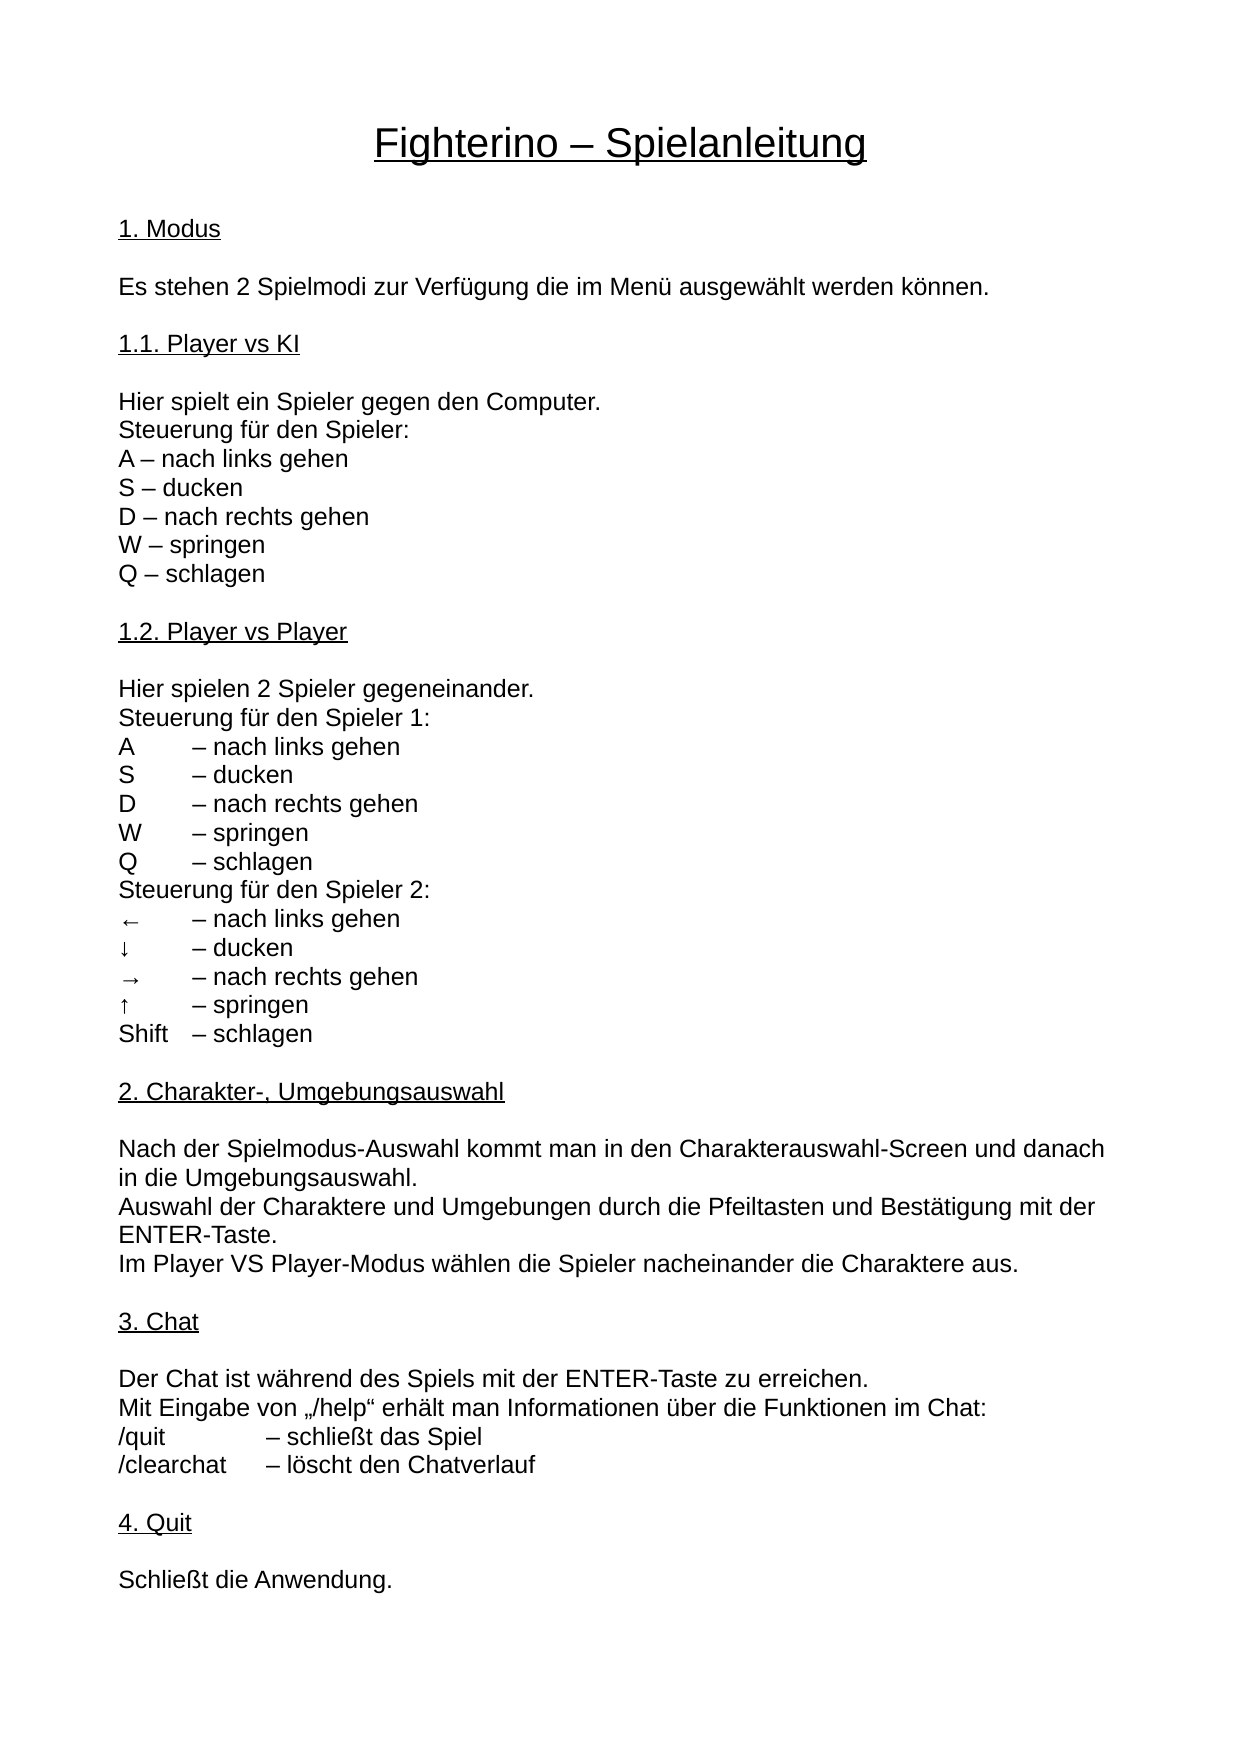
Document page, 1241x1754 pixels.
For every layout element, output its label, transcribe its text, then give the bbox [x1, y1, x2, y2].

text W – springen [118, 818, 1122, 846]
text Hier spielen 2 Spieler gegeneinander. [118, 674, 1122, 703]
text 4. Quit [118, 1508, 1122, 1536]
text A – nach links gehen [118, 444, 1122, 473]
text S – ducken [118, 760, 1122, 789]
text ↓ – ducken [118, 933, 1122, 961]
text D – nach rechts gehen [118, 789, 1122, 818]
text Fighterino – Spielanleitung [118, 118, 1122, 166]
text Der Chat ist während des Spiels mit der ENTER-Taste zu erreichen. [118, 1364, 1122, 1393]
text /clearchat – löscht den Chatverlauf [118, 1450, 1122, 1479]
text Shift – schlagen [118, 1019, 1122, 1048]
text Nach der Spielmodus-Auswahl kommt man in den Charakterauswahl-Screen und danach in die Umgebungsauswahl. [118, 1134, 1122, 1191]
text Es stehen 2 Spielmodi zur Verfügung die im Menü ausgewählt werden können. [118, 271, 1122, 300]
text Im Player VS Player-Modus wählen die Spieler nacheinander die Charaktere aus. [118, 1249, 1122, 1278]
text Auswahl der Charaktere und Umgebungen durch die Pfeiltasten und Bestätigung mit der ENTER-Taste. [118, 1191, 1122, 1249]
text 2. Charakter-, Umgebungsauswahl [118, 1076, 1122, 1105]
text W – springen [118, 530, 1122, 559]
text Steuerung für den Spieler 2: [118, 875, 1122, 904]
text /quit – schließt das Spiel [118, 1421, 1122, 1450]
text 1.2. Player vs Player [118, 616, 1122, 645]
text Schließt die Anwendung. [118, 1565, 1122, 1594]
text Q – schlagen [118, 846, 1122, 875]
text Steuerung für den Spieler 1: [118, 703, 1122, 731]
text → – nach rechts gehen [118, 961, 1122, 990]
text Mit Eingabe von „/help“ erhält man Informationen über die Funktionen im Chat: [118, 1393, 1122, 1421]
text Q – schlagen [118, 559, 1122, 588]
text D – nach rechts gehen [118, 501, 1122, 530]
text 1. Modus [118, 214, 1122, 243]
text Hier spielt ein Spieler gegen den Computer. [118, 386, 1122, 415]
text 1.1. Player vs KI [118, 329, 1122, 358]
text ← – nach links gehen [118, 904, 1122, 933]
text S – ducken [118, 473, 1122, 501]
text ↑ – springen [118, 990, 1122, 1019]
text 3. Chat [118, 1306, 1122, 1335]
text Steuerung für den Spieler: [118, 415, 1122, 444]
text A – nach links gehen [118, 731, 1122, 760]
